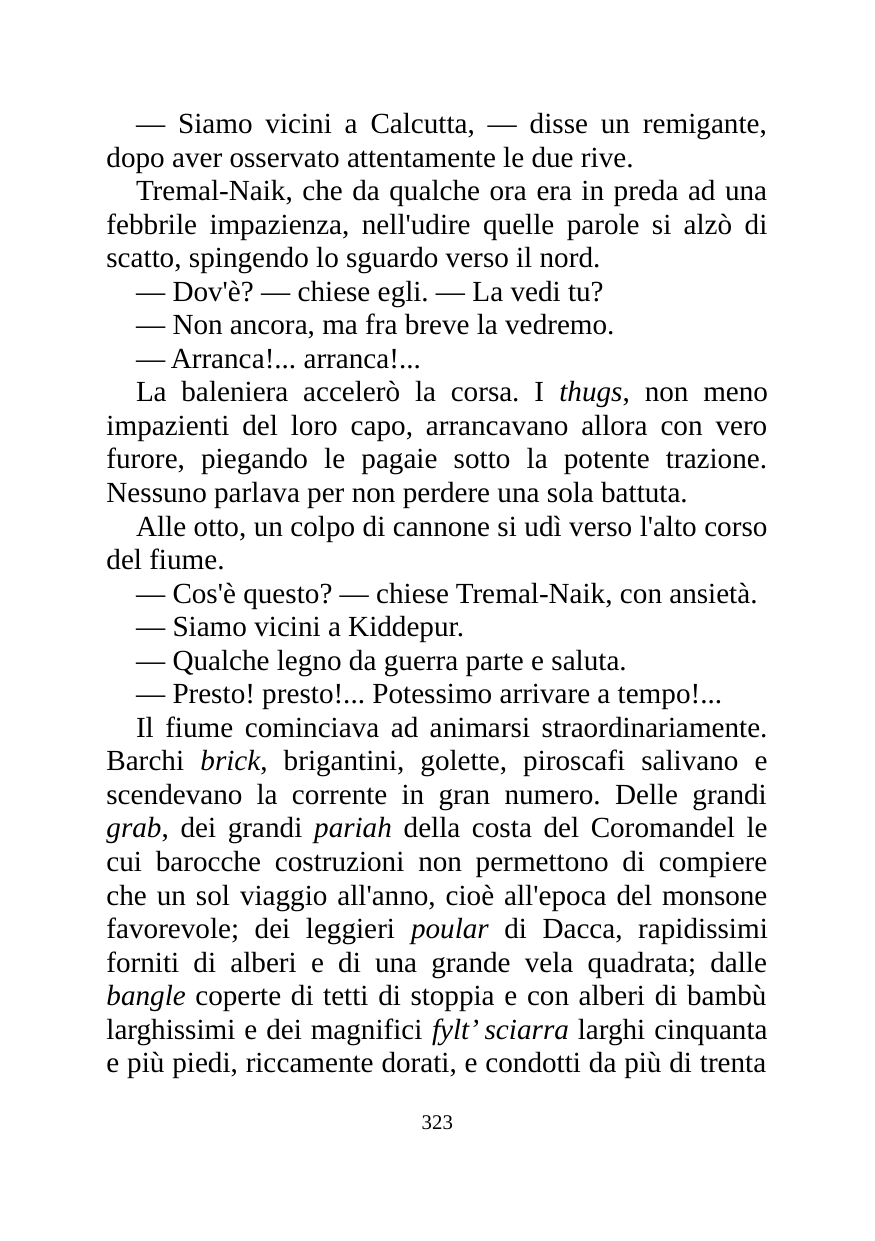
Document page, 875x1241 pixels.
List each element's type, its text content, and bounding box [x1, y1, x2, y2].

text — Arranca!... arranca!... [106, 341, 768, 374]
text — Cos'è questo? — chiese Tremal-Naik, con ansietà. [106, 576, 768, 609]
text — Dov'è? — chiese egli. — La vedi tu? [106, 274, 768, 307]
text Il fiume cominciava ad animarsi straordinariamente. Barchi brick, brigantini, golette, piroscafi salivano e scendevano la corrente in gran numero. Delle grandi grab, dei grandi pariah della costa del Coromandel le cui barocche costruzioni non permettono di compiere che un sol viaggio all'anno, cioè all'epoca del monsone favorevole; dei leggieri poular di Dacca, rapidissimi forniti di alberi e di una grande vela quadrata; dalle bangle coperte di tetti di stoppia e con alberi di bambù larghissimi e dei magnifici fylt’ sciarra larghi cinquanta e più piedi, riccamente dorati, e condotti da più di trenta [106, 710, 768, 1079]
text — Siamo vicini a Calcutta, — disse un remigante, dopo aver osservato attentamente le due rive. [106, 106, 768, 173]
text — Presto! presto!... Potessimo arrivare a tempo!... [106, 676, 768, 710]
text Tremal-Naik, che da qualche ora era in preda ad una febbrile impazienza, nell'udire quelle parole si alzò di scatto, spingendo lo sguardo verso il nord. [106, 173, 768, 274]
text — Non ancora, ma fra breve la vedremo. [106, 307, 768, 341]
text — Siamo vicini a Kiddepur. [106, 609, 768, 643]
text La baleniera accelerò la corsa. I thugs, non meno impazienti del loro capo, arrancavano allora con vero furore, piegando le pagaie sotto la potente trazione. Nessuno parlava per non perdere una sola battuta. [106, 374, 768, 509]
text Alle otto, un colpo di cannone si udì verso l'alto corso del fiume. [106, 509, 768, 576]
text — Qualche legno da guerra parte e saluta. [106, 643, 768, 676]
